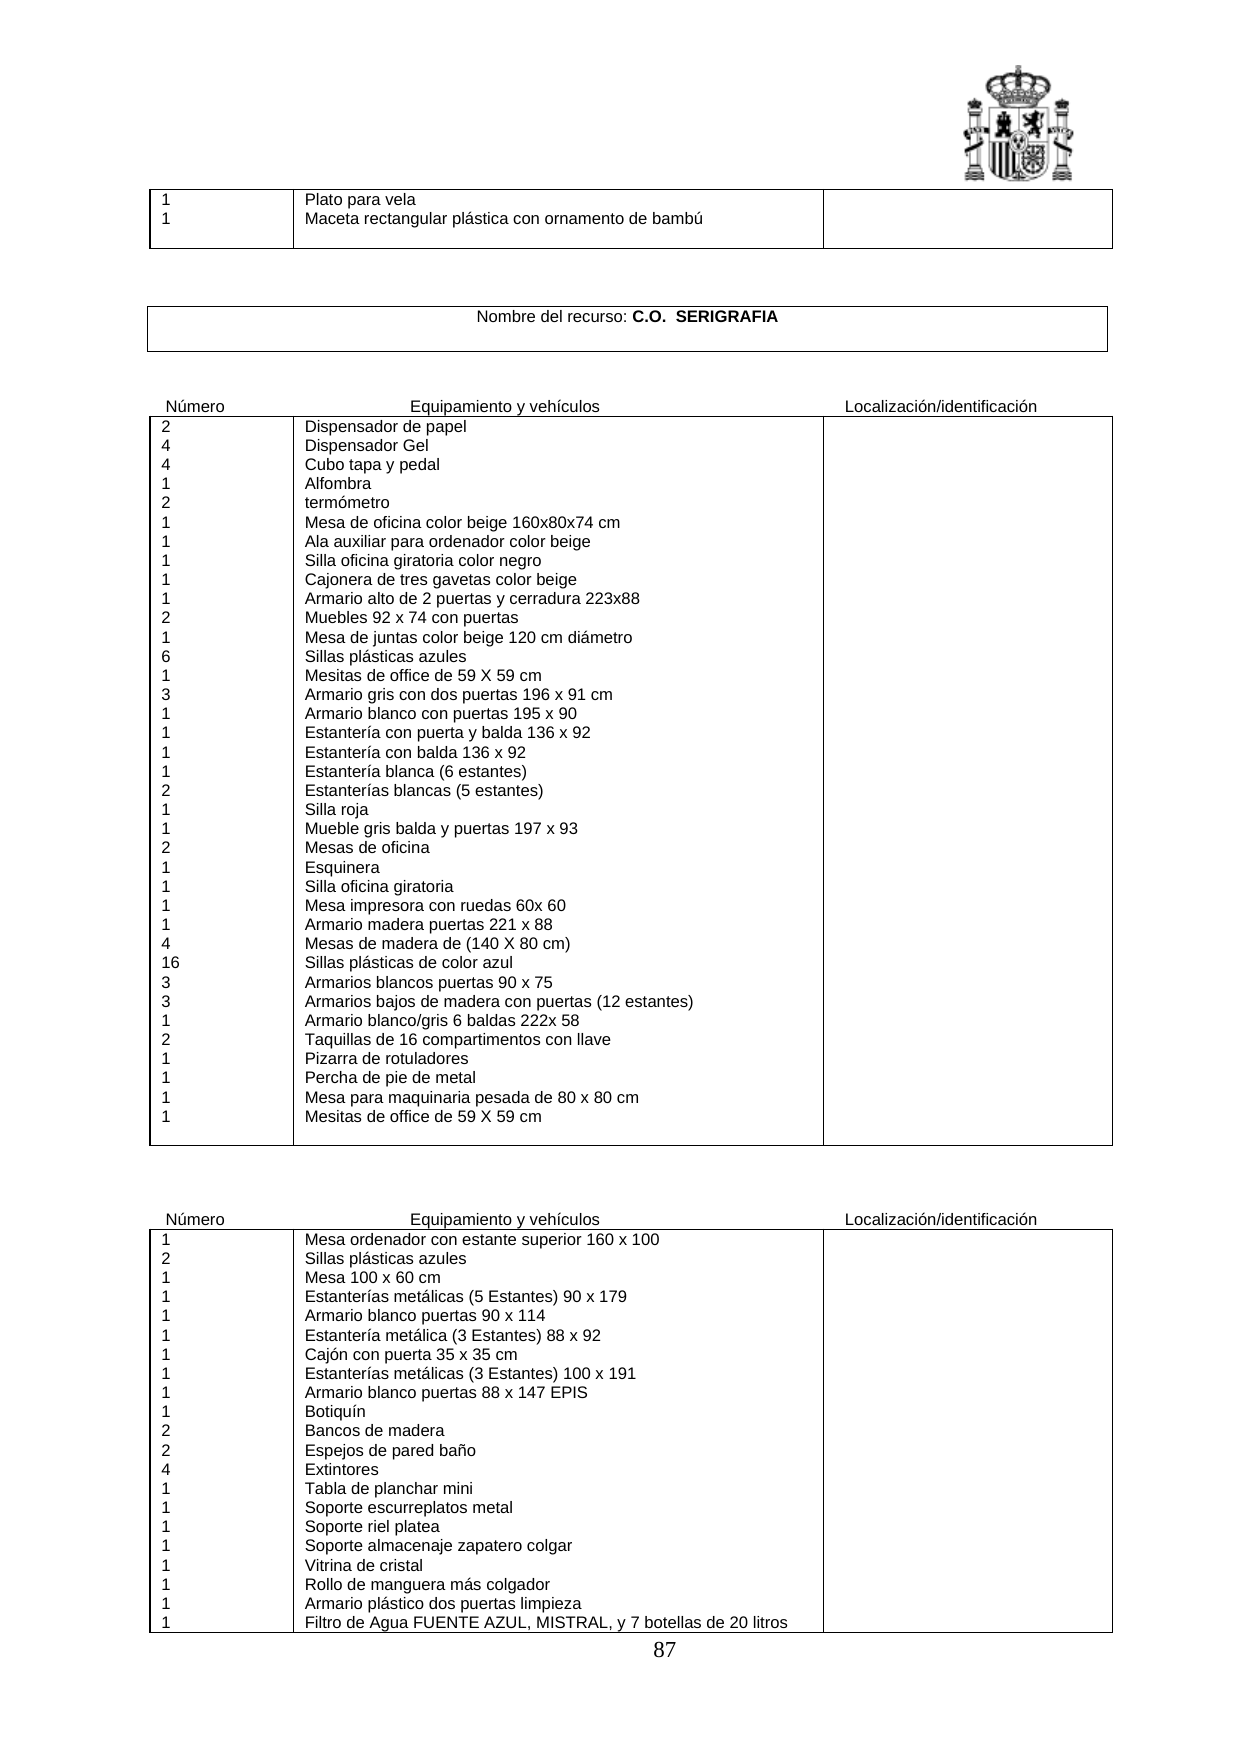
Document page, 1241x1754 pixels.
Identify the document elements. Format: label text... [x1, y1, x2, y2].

table_cell [824, 190, 1112, 247]
table_header Nombre del recurso: C.O. SERIGRAFIA [148, 307, 1107, 351]
table_header Equipamiento y vehículos [297, 371, 708, 416]
table_cell 1 1 [151, 190, 293, 247]
table_cell 2 4 4 1 2 1 1 1 1 1 2 1 6 1 3 1 1 1 1 2 1 1 2 1 1 1 1 4 16 3 3 1 2 1 1 1 1 [151, 417, 293, 1145]
table_header Número [154, 371, 297, 416]
table_cell Dispensador de papel Dispensador Gel Cubo tapa y pedal Alfombra termómetro Mesa de oficina color beige 160x80x74 cm Ala auxiliar para ordenador color beige Silla oficina giratoria color negro Cajonera de tres gavetas color beige Armario alto de 2 puertas y cerradura 223x88 Muebles 92 x 74 con puertas Mesa de juntas color beige 120 cm diámetro Sillas plásticas azules Mesitas de office de 59 X 59 cm Armario gris con dos puertas 196 x 91 cm Armario blanco con puertas 195 x 90 Estantería con puerta y balda 136 x 92 Estantería con balda 136 x 92 Estantería blanca (6 estantes) Estanterías blancas (5 estantes) Silla roja Mueble gris balda y puertas 197 x 93 Mesas de oficina Esquinera Silla oficina giratoria Mesa impresora con ruedas 60x 60 Armario madera puertas 221 x 88 Mesas de madera de (140 X 80 cm) Sillas plásticas de color azul Armarios blancos puertas 90 x 75 Armarios bajos de madera con puertas (12 estantes) Armario blanco/gris 6 baldas 222x 58 Taquillas de 16 compartimentos con llave Pizarra de rotuladores Percha de pie de metal Mesa para maquinaria pesada de 80 x 80 cm Mesitas de office de 59 X 59 cm [294, 417, 823, 1145]
table_cell [824, 1230, 1112, 1632]
table_header Localización/identificación [708, 1184, 1116, 1228]
table_header [150, 371, 154, 416]
table_cell 1 2 1 1 1 1 1 1 1 1 2 2 4 1 1 1 1 1 1 1 1 [151, 1230, 293, 1632]
table_cell Plato para vela Maceta rectangular plástica con ornamento de bambú [294, 190, 823, 247]
table_cell [824, 417, 1112, 1145]
table_header Equipamiento y vehículos [297, 1184, 708, 1228]
table_header Número [154, 1184, 297, 1228]
table_header Localización/identificación [708, 371, 1116, 416]
table_cell Mesa ordenador con estante superior 160 x 100 Sillas plásticas azules Mesa 100 x 60 cm Estanterías metálicas (5 Estantes) 90 x 179 Armario blanco puertas 90 x 114 Estantería metálica (3 Estantes) 88 x 92 Cajón con puerta 35 x 35 cm Estanterías metálicas (3 Estantes) 100 x 191 Armario blanco puertas 88 x 147 EPIS Botiquín Bancos de madera Espejos de pared baño Extintores Tabla de planchar mini Soporte escurreplatos metal Soporte riel platea Soporte almacenaje zapatero colgar Vitrina de cristal Rollo de manguera más colgador Armario plástico dos puertas limpieza Filtro de Agua FUENTE AZUL, MISTRAL, y 7 botellas de 20 litros [294, 1230, 823, 1632]
table_header [150, 1184, 154, 1228]
